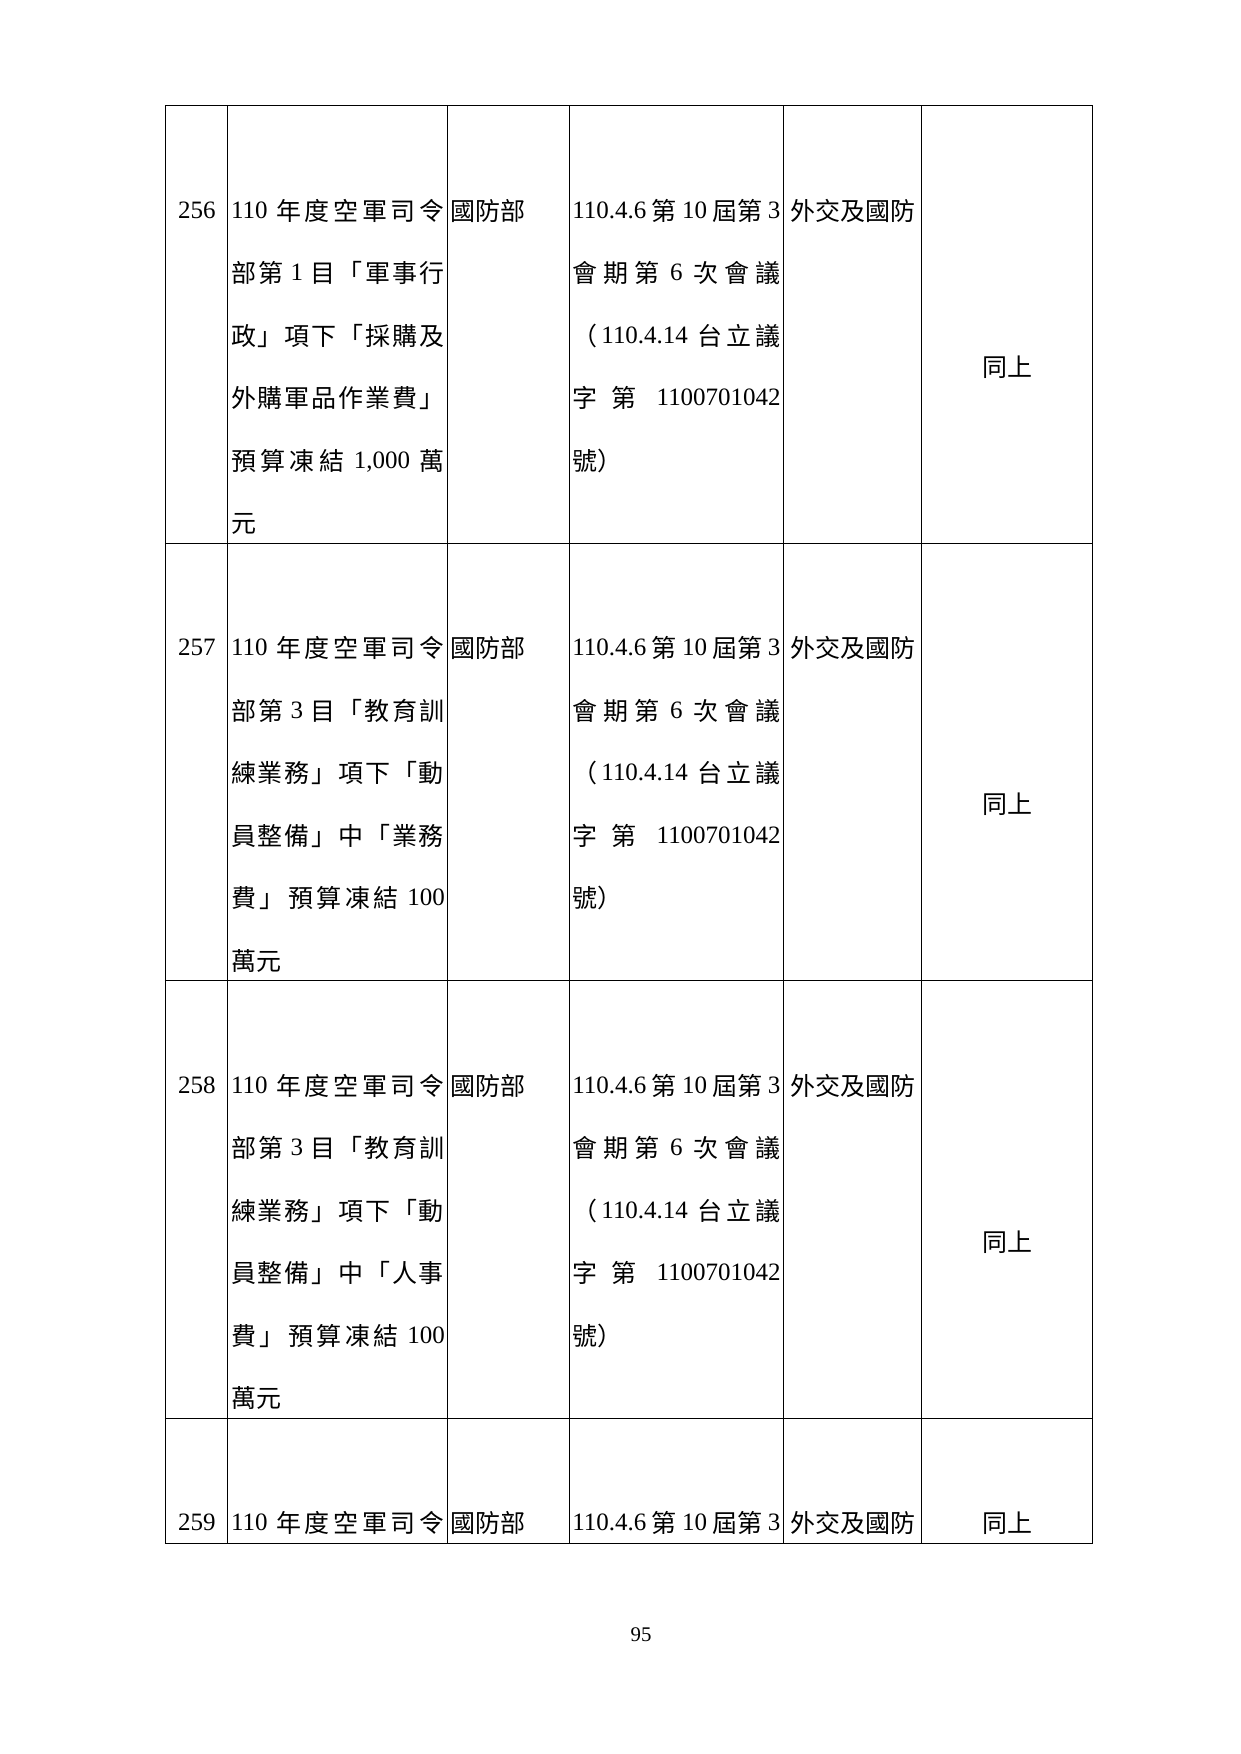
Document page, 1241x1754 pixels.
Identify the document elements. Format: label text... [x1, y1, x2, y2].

table_cell [166, 981, 227, 1418]
table_cell 110年度空軍司令部第1目「軍事行政」項下「採購及外購軍品作業費」預算凍結1,000萬元 [228, 106, 447, 543]
table_cell 外交及國防 [784, 981, 921, 1418]
table_cell 110年度空軍司令部第3目「教育訓練業務」項下「動員整備」中「業務費」預算凍結100萬元 [228, 544, 447, 980]
table_cell 110.4.6第10屆第3 [570, 1419, 783, 1543]
table_cell 外交及國防 [784, 544, 921, 980]
table_cell 110.4.6第10屆第3會期第6次會議（110.4.14台立議字第1100701042號） [570, 544, 783, 980]
table_cell 110年度空軍司令部第3目「教育訓練業務」項下「動員整備」中「人事費」預算凍結100萬元 [228, 981, 447, 1418]
table_cell [166, 544, 227, 980]
table_cell 外交及國防 [784, 106, 921, 543]
table_cell 110.4.6第10屆第3會期第6次會議（110.4.14台立議字第1100701042號） [570, 106, 783, 543]
table_cell [166, 106, 227, 543]
table_cell 同上 [922, 544, 1092, 980]
table_cell 110.4.6第10屆第3會期第6次會議（110.4.14台立議字第1100701042號） [570, 981, 783, 1418]
table_cell [166, 1419, 227, 1543]
table_cell 國防部 [448, 544, 569, 980]
table_cell 國防部 [448, 981, 569, 1418]
table_cell 同上 [922, 1419, 1092, 1543]
table_cell 外交及國防 [784, 1419, 921, 1543]
table_cell 同上 [922, 981, 1092, 1418]
table_cell 國防部 [448, 106, 569, 543]
table_cell 110年度空軍司令 [228, 1419, 447, 1543]
table_cell 國防部 [448, 1419, 569, 1543]
table_cell 同上 [922, 106, 1092, 543]
